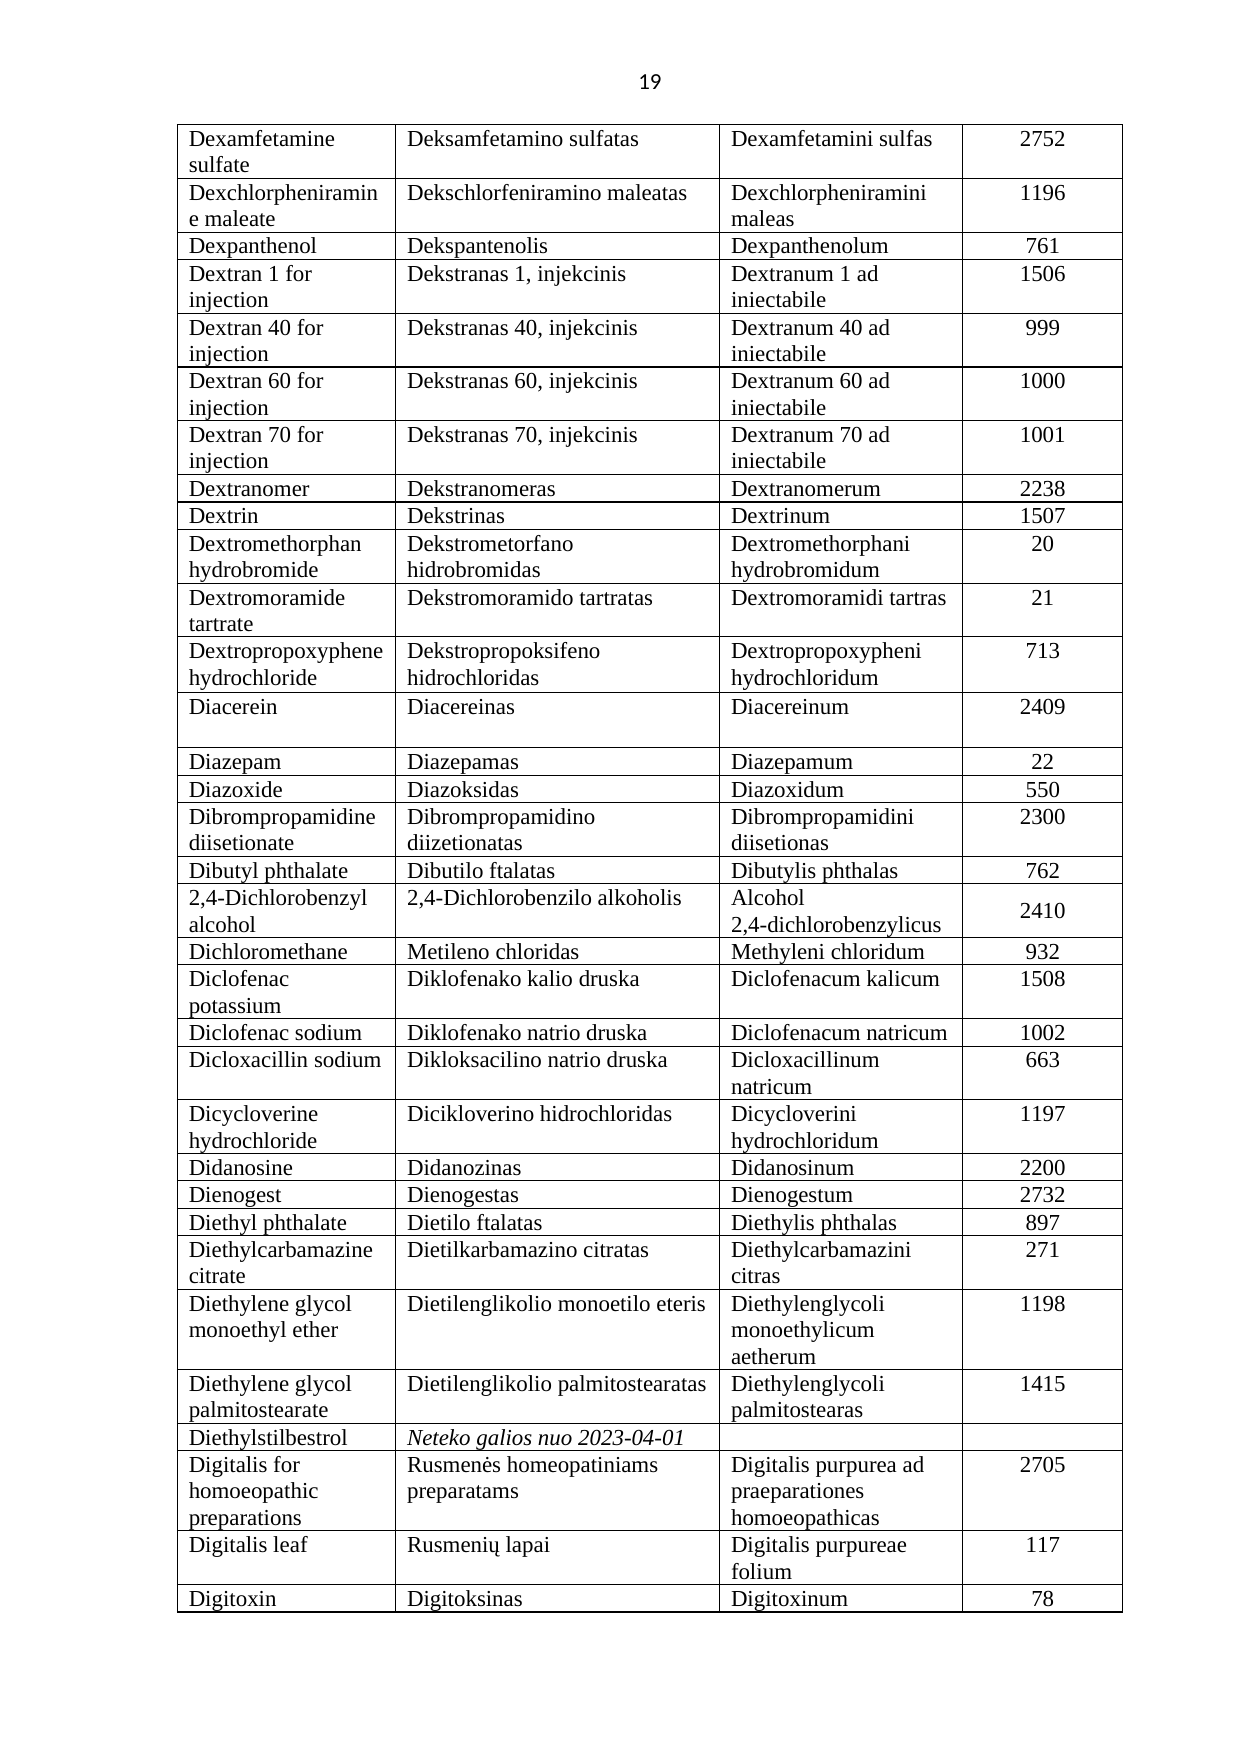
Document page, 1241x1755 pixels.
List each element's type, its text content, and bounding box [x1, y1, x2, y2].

table_cell Dietilenglikolio palmitostearatas [396, 1370, 719, 1423]
table_cell Dibrompropamidini diisetionas [720, 803, 962, 856]
table_cell Diethylenglycoli palmitostearas [720, 1370, 962, 1423]
table_cell 663 [963, 1047, 1122, 1099]
table_cell Dextromethorphani hydrobromidum [720, 530, 962, 582]
table_cell Dexamfetamine sulfate [178, 125, 395, 178]
table_cell 2732 [963, 1181, 1122, 1208]
table_cell Dikloksacilino natrio druska [396, 1047, 719, 1099]
table_cell Digitalis leaf [178, 1531, 395, 1584]
table_cell Dexchlorpheniramini maleas [720, 179, 962, 232]
table_cell Diethylstilbestrol [178, 1424, 395, 1450]
table_cell 1196 [963, 179, 1122, 232]
table_cell Diazoxidum [720, 776, 962, 802]
table_cell Dextranum 40 ad iniectabile [720, 314, 962, 366]
table_cell Alcohol 2,4-dichlorobenzylicus [720, 884, 962, 937]
table_cell Dekstrinas [396, 503, 719, 529]
table_cell 2,4-Dichlorobenzyl alcohol [178, 884, 395, 937]
table_cell Diazoksidas [396, 776, 719, 802]
table_cell Dextromoramidi tartras [720, 584, 962, 636]
table_cell 2200 [963, 1154, 1122, 1180]
table_cell Dextran 40 for injection [178, 314, 395, 366]
table_cell 1197 [963, 1100, 1122, 1153]
table_cell Dextran 1 for injection [178, 260, 395, 313]
table_cell 117 [963, 1531, 1122, 1584]
table_cell 271 [963, 1236, 1122, 1289]
table_cell 1415 [963, 1370, 1122, 1423]
table_cell Rusmenės homeopatiniams preparatams [396, 1451, 719, 1530]
table_cell Dextranomer [178, 475, 395, 501]
table_cell Dextropropoxyphene hydrochloride [178, 637, 395, 692]
table_cell Diklofenako kalio druska [396, 965, 719, 1018]
table_cell Diklofenako natrio druska [396, 1019, 719, 1046]
table_cell 1508 [963, 965, 1122, 1018]
table_cell Dextromethorphan hydrobromide [178, 530, 395, 582]
table_cell Diazepam [178, 748, 395, 775]
table_cell Diacerein [178, 693, 395, 747]
table_cell Dibutylis phthalas [720, 857, 962, 883]
table_cell Dicloxacillin sodium [178, 1047, 395, 1099]
table_cell Diethyl phthalate [178, 1209, 395, 1235]
table_cell Dienogestas [396, 1181, 719, 1208]
table_cell Dibutyl phthalate [178, 857, 395, 883]
table_cell 22 [963, 748, 1122, 775]
table_cell Diclofenacum natricum [720, 1019, 962, 1046]
table_cell Didanosine [178, 1154, 395, 1180]
table_cell Dextrin [178, 503, 395, 529]
table_cell Neteko galios nuo 2023-04-01 [396, 1424, 719, 1450]
table_cell Diclofenacum kalicum [720, 965, 962, 1018]
table_cell 20 [963, 530, 1122, 582]
table_cell Dexpanthenol [178, 233, 395, 259]
table_cell Rusmenių lapai [396, 1531, 719, 1584]
table_cell Dicycloverini hydrochloridum [720, 1100, 962, 1153]
table_cell Deksamfetamino sulfatas [396, 125, 719, 178]
table_cell Dekspantenolis [396, 233, 719, 259]
table_cell [963, 1424, 1122, 1450]
table_cell 1002 [963, 1019, 1122, 1046]
table_cell Dextromoramide tartrate [178, 584, 395, 636]
table_cell 2752 [963, 125, 1122, 178]
table_cell Diacereinas [396, 693, 719, 747]
table_cell Diacereinum [720, 693, 962, 747]
table_cell Dichloromethane [178, 938, 395, 964]
table_cell Digitalis purpurea ad praeparationes homoeopathicas [720, 1451, 962, 1530]
table_cell Diethylene glycol palmitostearate [178, 1370, 395, 1423]
table_cell Dietilkarbamazino citratas [396, 1236, 719, 1289]
table_cell 21 [963, 584, 1122, 636]
table_cell Diethylcarbamazini citras [720, 1236, 962, 1289]
table_cell 2409 [963, 693, 1122, 747]
table_cell Digitoxin [178, 1585, 395, 1611]
table_cell Dekstranomeras [396, 475, 719, 501]
table_cell [720, 1424, 962, 1450]
table_cell Dextranomerum [720, 475, 962, 501]
table_cell Digitoxinum [720, 1585, 962, 1611]
table_cell 2300 [963, 803, 1122, 856]
table_cell Dietilo ftalatas [396, 1209, 719, 1235]
table_cell Diethylene glycol monoethyl ether [178, 1290, 395, 1369]
table_cell Dextrinum [720, 503, 962, 529]
table_cell Dibutilo ftalatas [396, 857, 719, 883]
table_cell Dextran 60 for injection [178, 368, 395, 420]
table_cell Diethylenglycoli monoethylicum aetherum [720, 1290, 962, 1369]
table_cell Dextranum 60 ad iniectabile [720, 368, 962, 420]
table_cell 550 [963, 776, 1122, 802]
table_cell Dienogestum [720, 1181, 962, 1208]
table_cell Dextropropoxypheni hydrochloridum [720, 637, 962, 692]
table_cell Dekstropropoksifeno hidrochloridas [396, 637, 719, 692]
table_cell Dextran 70 for injection [178, 421, 395, 474]
table_cell 78 [963, 1585, 1122, 1611]
table_cell Dekstranas 1, injekcinis [396, 260, 719, 313]
table_cell Diclofenac potassium [178, 965, 395, 1018]
table_cell Didanozinas [396, 1154, 719, 1180]
table_cell 762 [963, 857, 1122, 883]
table_cell 932 [963, 938, 1122, 964]
table_cell Diazepamas [396, 748, 719, 775]
table_cell 2,4-Dichlorobenzilo alkoholis [396, 884, 719, 937]
table_cell Dextranum 70 ad iniectabile [720, 421, 962, 474]
table_cell 713 [963, 637, 1122, 692]
table_cell Methyleni chloridum [720, 938, 962, 964]
table_cell Metileno chloridas [396, 938, 719, 964]
table_cell 1507 [963, 503, 1122, 529]
table_cell 1001 [963, 421, 1122, 474]
table_cell Dekstromoramido tartratas [396, 584, 719, 636]
table_cell Dekstrometorfano hidrobromidas [396, 530, 719, 582]
table_cell 999 [963, 314, 1122, 366]
table_cell Dekschlorfeniramino maleatas [396, 179, 719, 232]
table_cell Dibrompropamidine diisetionate [178, 803, 395, 856]
table_cell 1000 [963, 368, 1122, 420]
table_cell 1198 [963, 1290, 1122, 1369]
table_cell Diethylcarbamazine citrate [178, 1236, 395, 1289]
table_cell Diethylis phthalas [720, 1209, 962, 1235]
table_cell 1506 [963, 260, 1122, 313]
table_cell Didanosinum [720, 1154, 962, 1180]
table_cell 2410 [963, 884, 1122, 937]
table_cell Diazepamum [720, 748, 962, 775]
table_cell Dekstranas 60, injekcinis [396, 368, 719, 420]
table_cell Digitoksinas [396, 1585, 719, 1611]
table_cell Dexchlorpheniramine maleate [178, 179, 395, 232]
table_cell Digitalis purpureae folium [720, 1531, 962, 1584]
table_cell Dibrompropamidino diizetionatas [396, 803, 719, 856]
table_cell Diclofenac sodium [178, 1019, 395, 1046]
table_cell 2705 [963, 1451, 1122, 1530]
table_cell Dienogest [178, 1181, 395, 1208]
table_cell Dicikloverino hidrochloridas [396, 1100, 719, 1153]
table_cell Dextranum 1 ad iniectabile [720, 260, 962, 313]
table_cell Dicycloverine hydrochloride [178, 1100, 395, 1153]
table_cell 897 [963, 1209, 1122, 1235]
table_cell Dekstranas 40, injekcinis [396, 314, 719, 366]
table_cell Dexpanthenolum [720, 233, 962, 259]
table_cell Diazoxide [178, 776, 395, 802]
table_cell Dexamfetamini sulfas [720, 125, 962, 178]
table_cell 761 [963, 233, 1122, 259]
table_cell Digitalis for homoeopathic preparations [178, 1451, 395, 1530]
table_cell 2238 [963, 475, 1122, 501]
table_cell Dietilenglikolio monoetilo eteris [396, 1290, 719, 1369]
table_cell Dekstranas 70, injekcinis [396, 421, 719, 474]
table_cell Dicloxacillinum natricum [720, 1047, 962, 1099]
